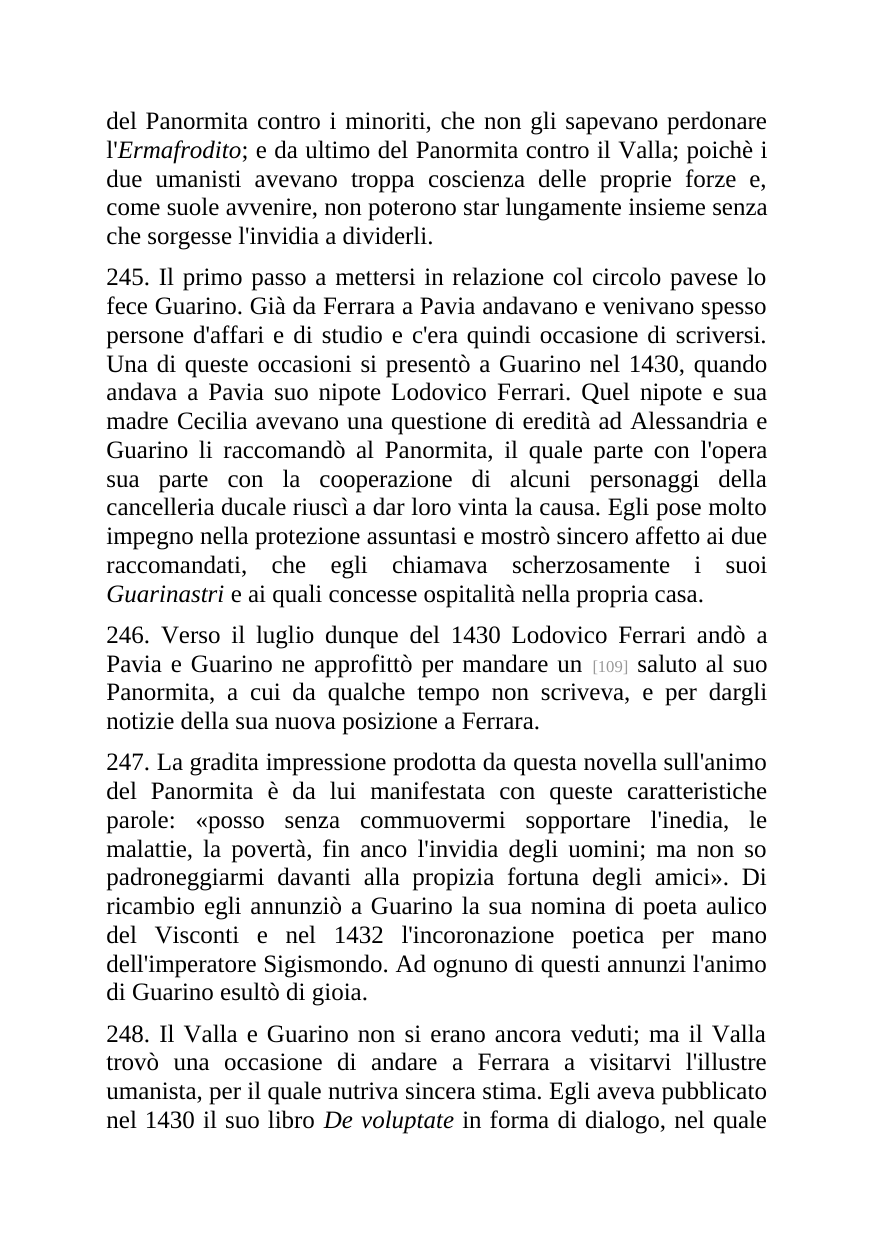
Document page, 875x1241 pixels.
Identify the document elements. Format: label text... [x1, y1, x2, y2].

text 248. Il Valla e Guarino non si erano ancora veduti; ma il Valla trovò una occasione di andare a Ferrara a visitarvi l'illustre umanista, per il quale nutriva sincera stima. Egli aveva pubblicato nel 1430 il suo libro De voluptate in forma di dialogo, nel quale [106, 1019, 768, 1134]
text 246. Verso il luglio dunque del 1430 Lodovico Ferrari andò a Pavia e Guarino ne approfittò per mandare un [109] saluto al suo Panormita, a cui da qualche tempo non scriveva, e per dargli notizie della sua nuova posizione a Ferrara. [106, 620, 768, 735]
text 247. La gradita impressione prodotta da questa novella sull'animo del Panormita è da lui manifestata con queste caratteristiche parole: «posso senza commuovermi sopportare l'inedia, le malattie, la povertà, fin anco l'invidia degli uomini; ma non so padroneggiarmi davanti alla propizia fortuna degli amici». Di ricambio egli annunziò a Guarino la sua nomina di poeta aulico del Visconti e nel 1432 l'incoronazione poetica per mano dell'imperatore Sigismondo. Ad ognuno di questi annunzi l'animo di Guarino esultò di gioia. [106, 747, 768, 1006]
text del Panormita contro i minoriti, che non gli sapevano perdonare l'Ermafrodito; e da ultimo del Panormita contro il Valla; poichè i due umanisti avevano troppa coscienza delle proprie forze e, come suole avvenire, non poterono star lungamente insieme senza che sorgesse l'invidia a dividerli. [106, 106, 768, 250]
text 245. Il primo passo a mettersi in relazione col circolo pavese lo fece Guarino. Già da Ferrara a Pavia andavano e venivano spesso persone d'affari e di studio e c'era quindi occasione di scriversi. Una di queste occasioni si presentò a Guarino nel 1430, quando andava a Pavia suo nipote Lodovico Ferrari. Quel nipote e sua madre Cecilia avevano una questione di eredità ad Alessandria e Guarino li raccomandò al Panormita, il quale parte con l'opera sua parte con la cooperazione di alcuni personaggi della cancelleria ducale riuscì a dar loro vinta la causa. Egli pose molto impegno nella protezione assuntasi e mostrò sincero affetto ai due raccomandati, che egli chiamava scherzosamente i suoi Guarinastri e ai quali concesse ospitalità nella propria casa. [106, 262, 768, 607]
